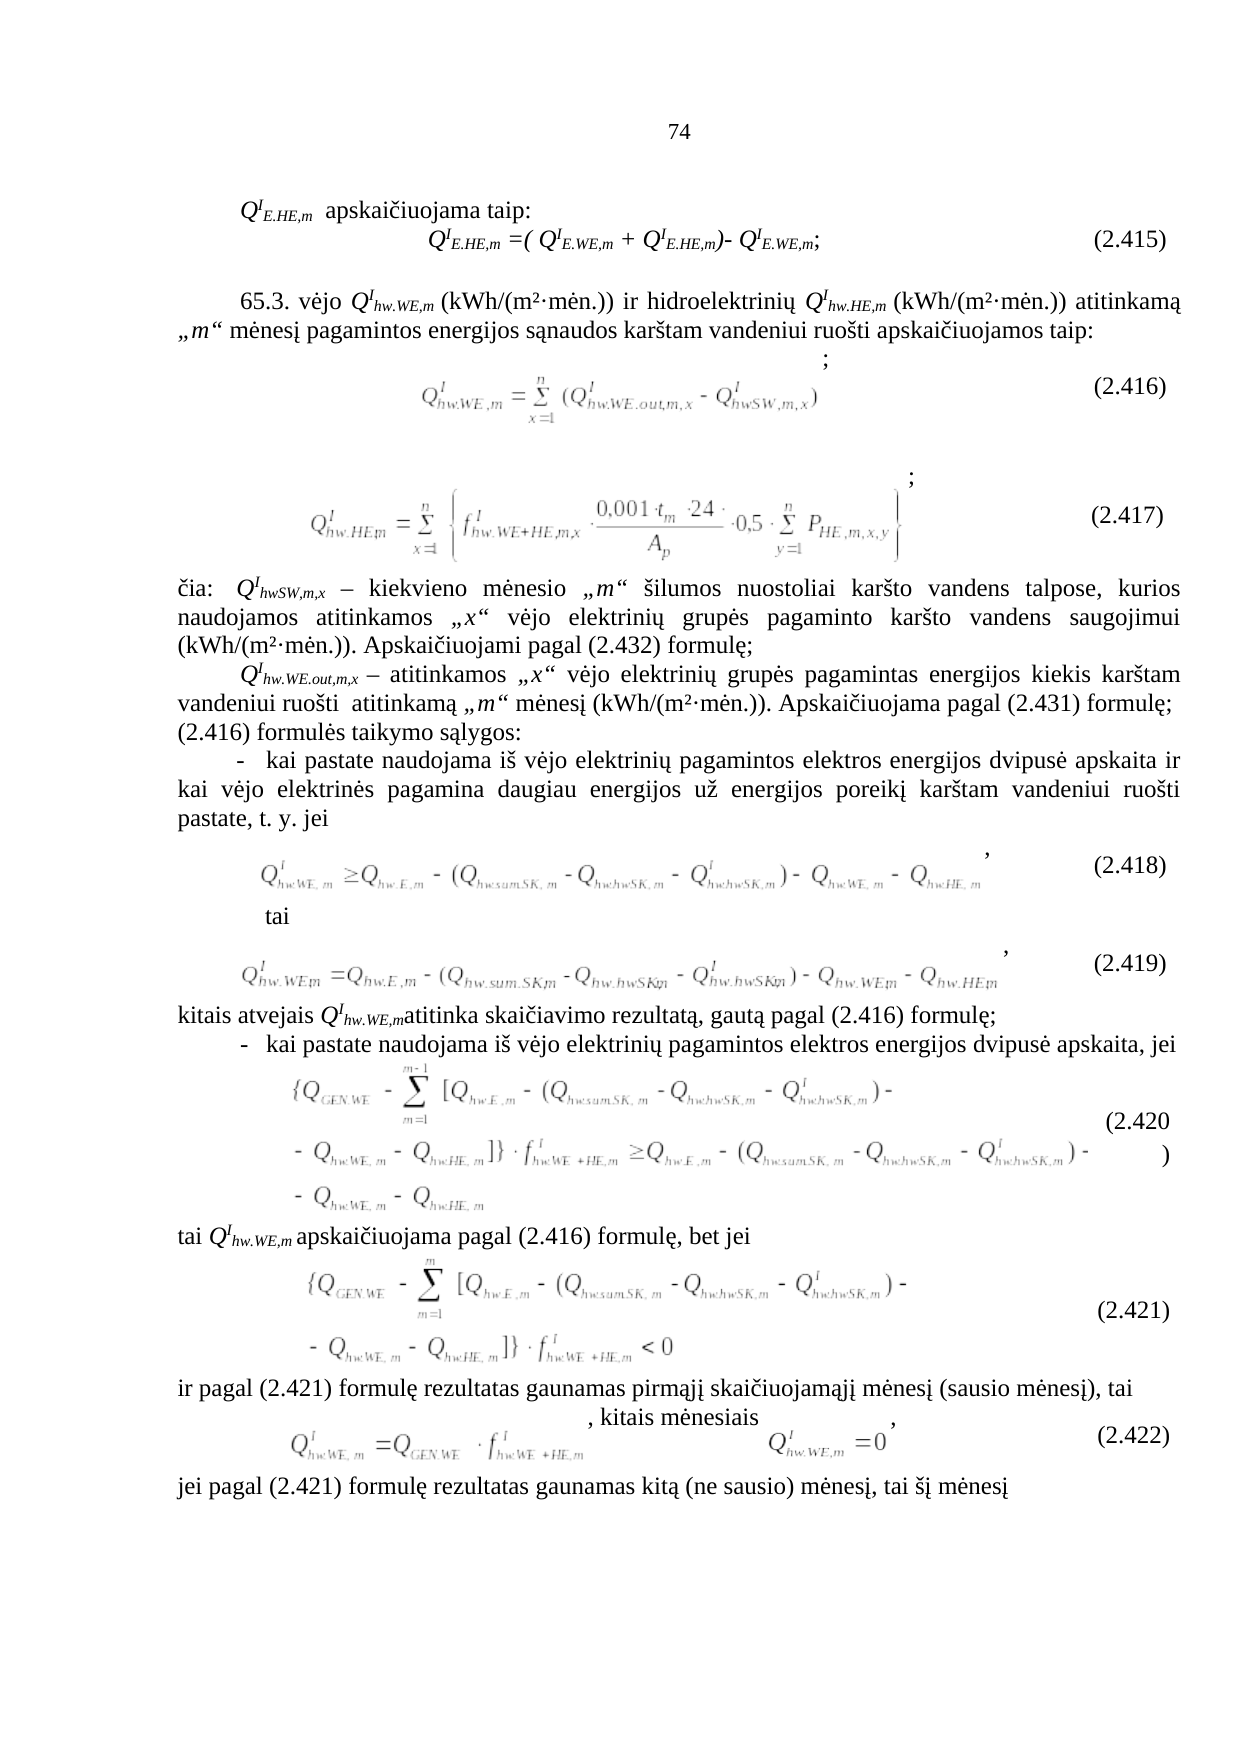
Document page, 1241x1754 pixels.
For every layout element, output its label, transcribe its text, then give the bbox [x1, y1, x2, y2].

table_header (2.421) [1045, 1250, 1181, 1373]
table_header (2.419) [1067, 930, 1178, 1000]
text QIhw.WE.out,m,x – atitinkamos „x“ vėjo elektrinių grupės pagamintas energijos kiekis karštam vandeniui ruošti atitinkamą „m“ mėnesį (kWh/(m²·mėn.)). Apskaičiuojama pagal (2.431) formulę; [177, 659, 1181, 717]
table_header QIE.HE,m =( QIE.WE,m + QIE.HE,m)- QIE.WE,m; [181, 224, 1067, 257]
table_header , [181, 832, 1067, 901]
text tai [265, 901, 1181, 930]
text ir pagal (2.421) formulę rezultatas gaunamas pirmąjį skaičiuojamąjį mėnesį (sausio mėnesį), tai [177, 1373, 1181, 1402]
table_header (2.418) [1067, 832, 1178, 901]
text - kai pastate naudojama iš vėjo elektrinių pagamintos elektros energijos dvipusė apskaita, jei [177, 1029, 1181, 1057]
table_header , kitais mėnesiais , [177, 1402, 1007, 1471]
table_header (2.420) [1088, 1058, 1181, 1221]
table_header (2.422) [1007, 1402, 1181, 1471]
table_header (2.415) [1067, 224, 1178, 257]
table_header ; [181, 344, 1067, 432]
text tai QIhw.WE,m apskaičiuojama pagal (2.416) formulę, bet jei [177, 1221, 1181, 1250]
text - kai pastate naudojama iš vėjo elektrinių pagamintos elektros energijos dvipusė apskaita ir kai vėjo elektrinės pagamina daugiau energijos už energijos poreikį karštam vandeniui ruošti pastate, t. y. jei [177, 745, 1181, 832]
table_header ; [177, 461, 1046, 573]
text QIE.HE,m apskaičiuojama taip: [177, 196, 1181, 224]
text kitais atvejais QIhw.WE,matitinka skaičiavimo rezultatą, gautą pagal (2.416) formulę; [177, 1000, 1181, 1029]
text (2.416) formulės taikymo sąlygos: [177, 717, 1181, 745]
text 65.3. vėjo QIhw.WE,m (kWh/(m²·mėn.)) ir hidroelektrinių QIhw.HE,m (kWh/(m²·mėn.)) atitinkamą „m“ mėnesį pagamintos energijos sąnaudos karštam vandeniui ruošti apskaičiuojamos taip: [177, 286, 1181, 343]
text jei pagal (2.421) formulę rezultatas gaunamas kitą (ne sausio) mėnesį, tai šį mėnesį [177, 1471, 1181, 1500]
table_header (2.417) [1046, 461, 1181, 573]
table_header (2.416) [1067, 344, 1178, 432]
text čia: QIhwSW,m,x – kiekvieno mėnesio „m“ šilumos nuostoliai karšto vandens talpose, kurios naudojamos atitinkamos „x“ vėjo elektrinių grupės pagaminto karšto vandens saugojimui (kWh/(m²·mėn.)). Apskaičiuojami pagal (2.432) formulę; [177, 573, 1181, 659]
table_header [177, 1250, 1044, 1373]
table_header , [181, 930, 1067, 1000]
table_header [177, 1058, 1088, 1221]
